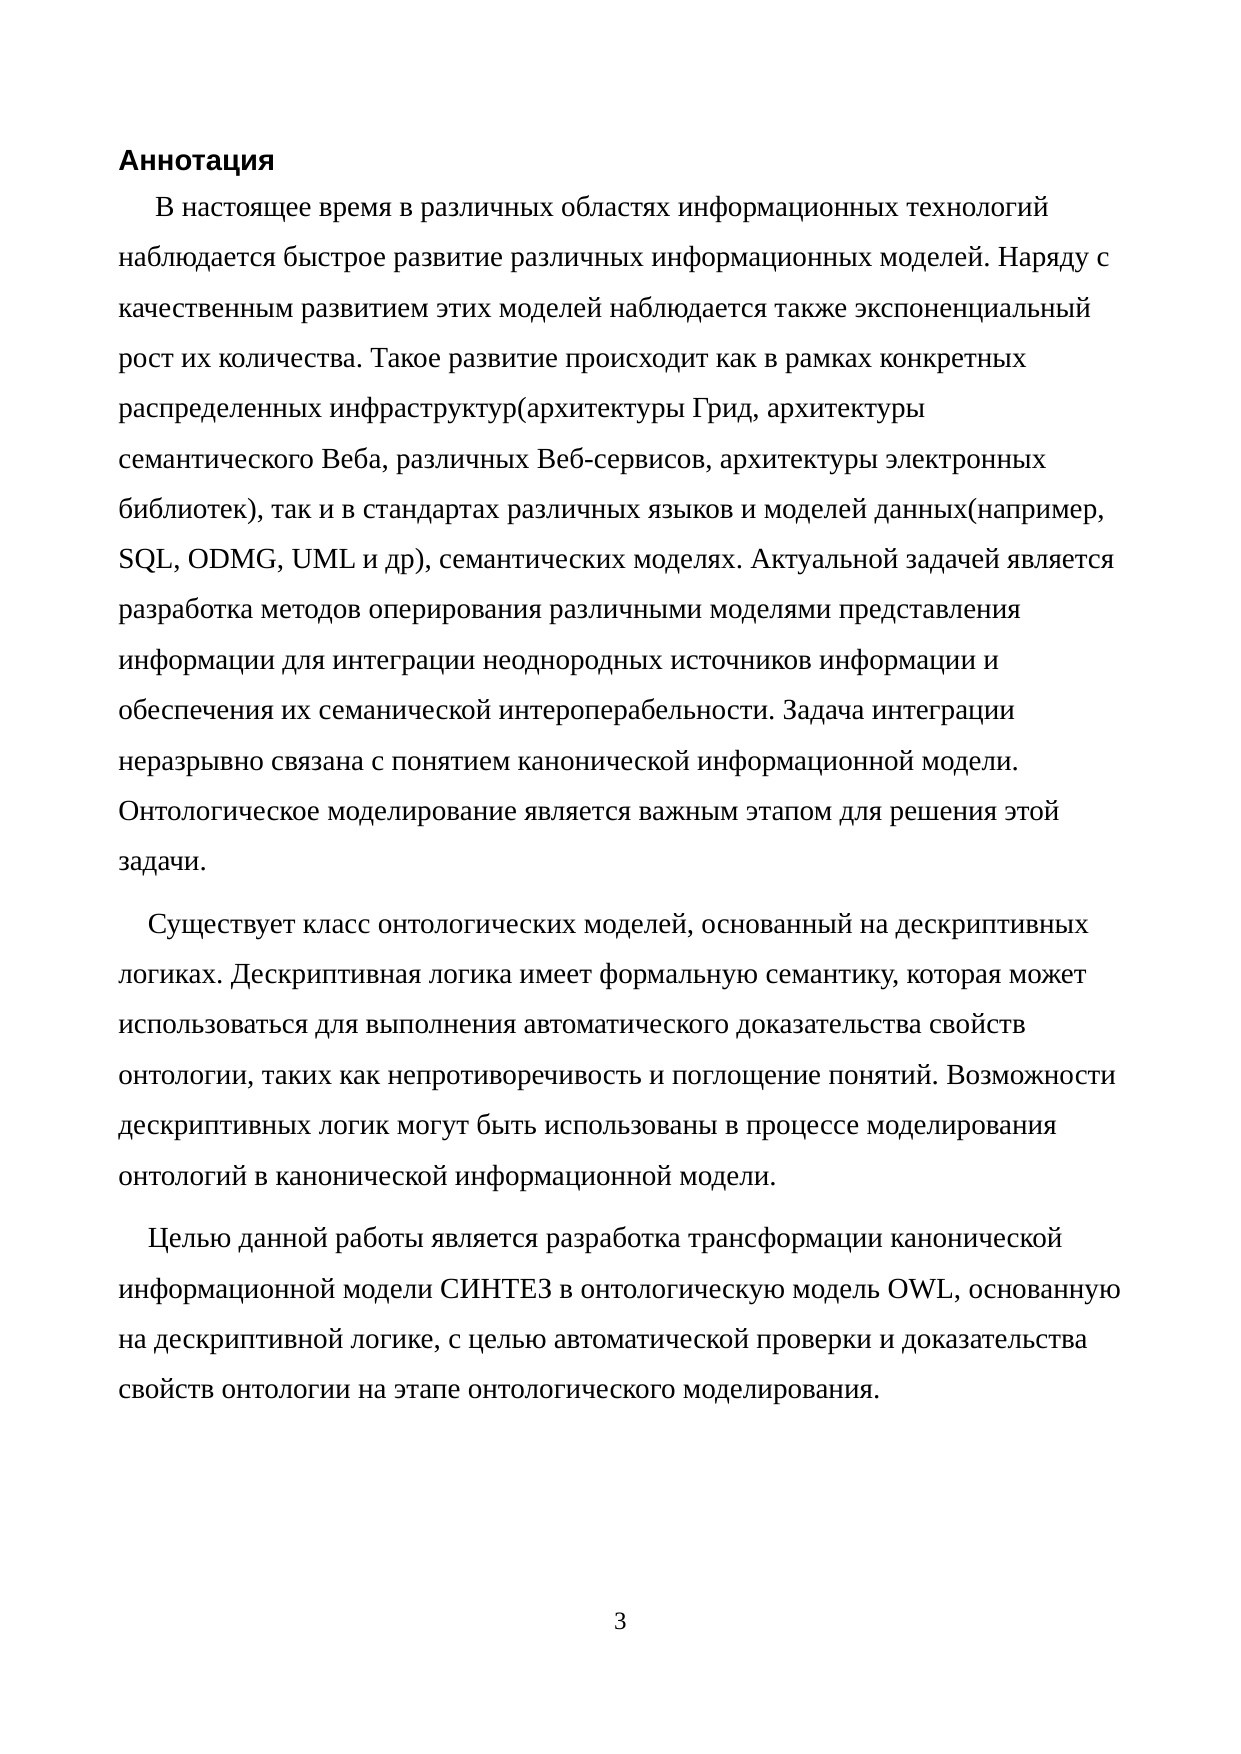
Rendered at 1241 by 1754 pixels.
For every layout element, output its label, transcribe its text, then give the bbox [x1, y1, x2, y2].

title Аннотация [118, 143, 1122, 177]
text Целью данной работы является разработка трансформации канонической информационной модели СИНТЕЗ в онтологическую модель OWL, основанную на дескриптивной логике, с целью автоматической проверки и доказательства свойств онтологии на этапе онтологического моделирования. [118, 1220, 1122, 1405]
text Существует класс онтологических моделей, основанный на дескриптивных логиках. Дескриптивная логика имеет формальную семантику, которая может использоваться для выполнения автоматического доказательства свойств онтологии, таких как непротиворечивость и поглощение понятий. Возможности дескриптивных логик могут быть использованы в процессе моделирования онтологий в канонической информационной модели. [118, 906, 1122, 1191]
text В настоящее время в различных областях информационных технологий наблюдается быстрое развитие различных информационных моделей. Наряду с качественным развитием этих моделей наблюдается также экспоненциальный рост их количества. Такое развитие происходит как в рамках конкретных распределенных инфраструктур(архитектуры Грид, архитектуры семантического Веба, различных Веб-сервисов, архитектуры электронных библиотек), так и в стандартах различных языков и моделей данных(например, SQL, ODMG, UML и др), семантических моделях. Актуальной задачей является разработка методов оперирования различными моделями представления информации для интеграции неоднородных источников информации и обеспечения их семанической интероперабельности. Задача интеграции неразрывно связана с понятием канонической информационной модели. Онтологическое моделирование является важным этапом для решения этой задачи. [118, 189, 1122, 877]
